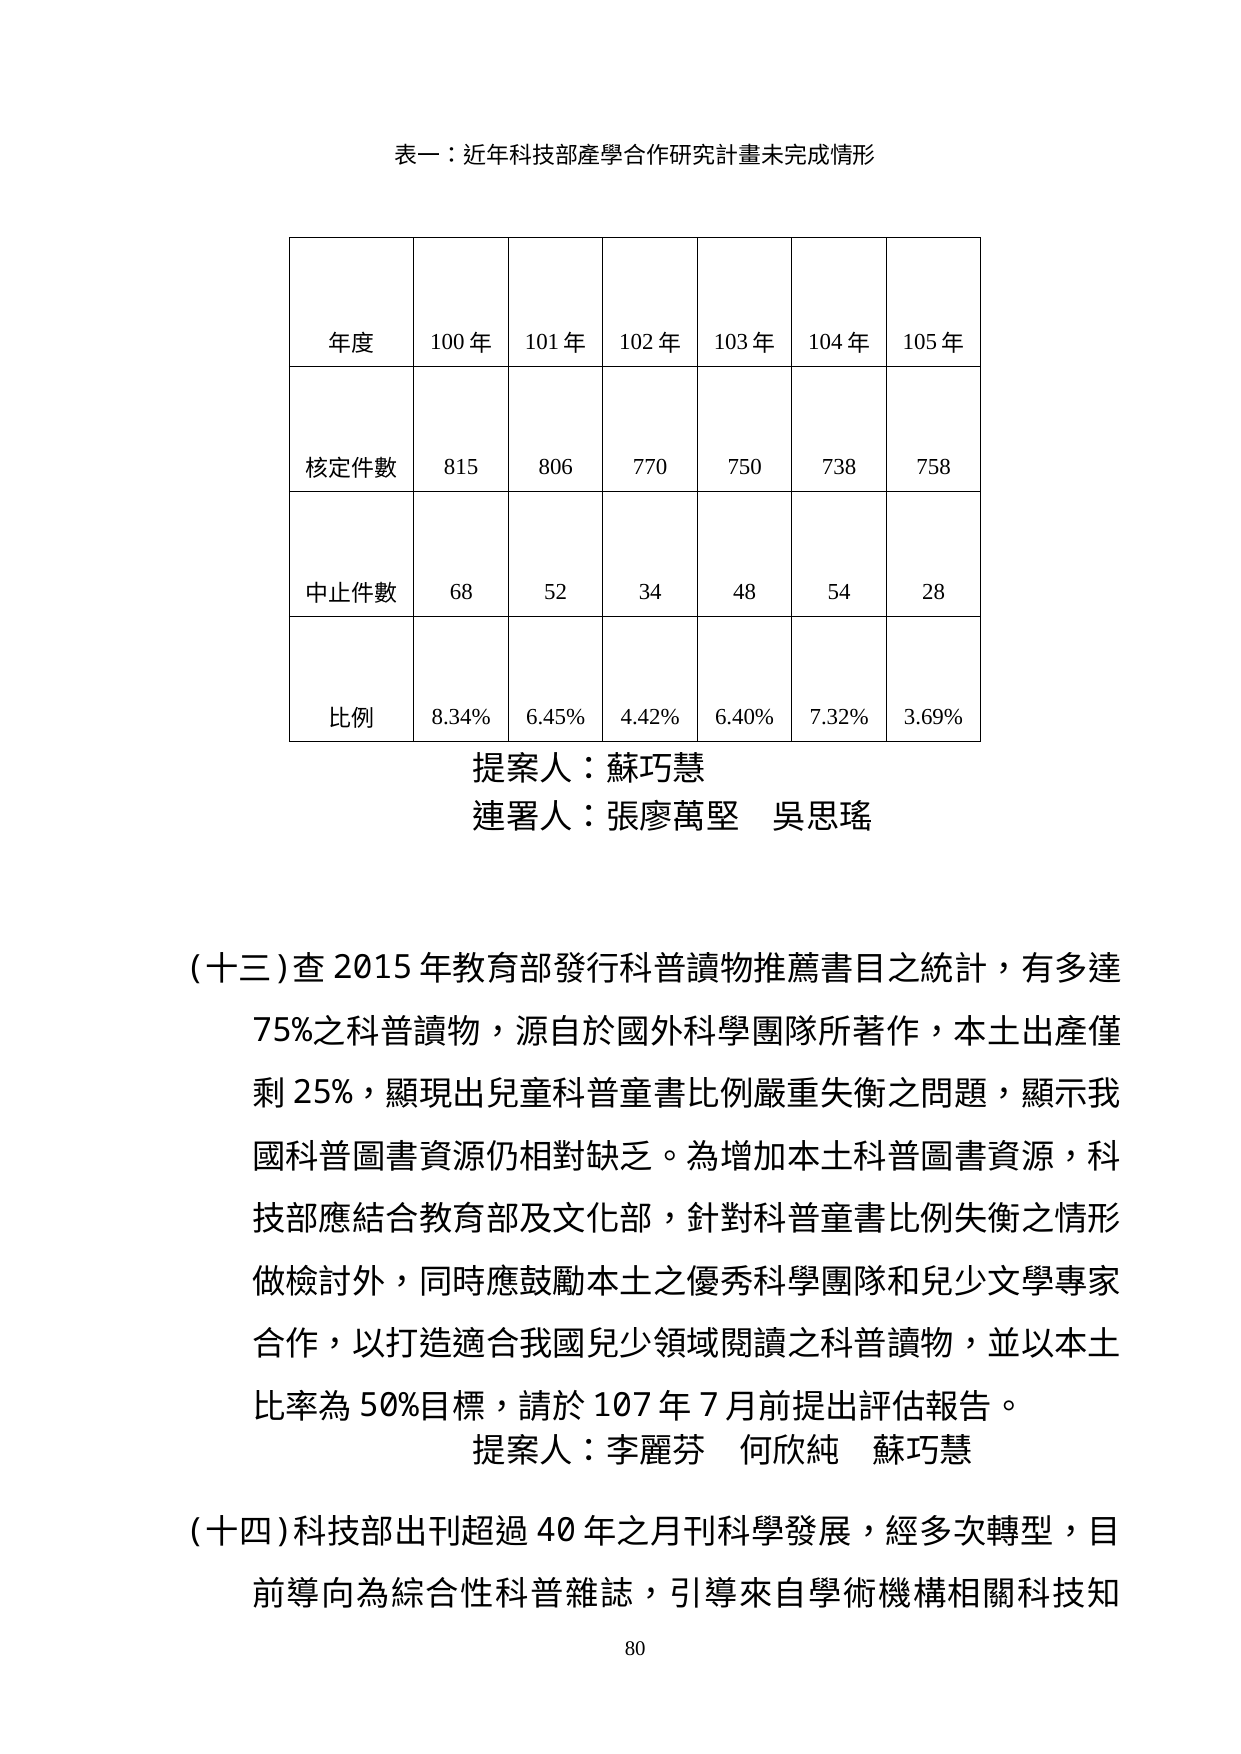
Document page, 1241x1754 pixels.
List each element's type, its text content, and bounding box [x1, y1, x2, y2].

table_cell 770 [603, 367, 697, 491]
table_cell 3.69% [887, 617, 980, 741]
text 提案人：李麗芬 何欣純 蘇巧慧 [473, 1424, 1122, 1472]
table_header 102年 [603, 238, 697, 366]
table_cell 68 [414, 492, 508, 616]
table_cell 比例 [290, 617, 413, 741]
text 連署人：張廖萬堅 吳思瑤 [473, 790, 1122, 838]
table_cell 4.42% [603, 617, 697, 741]
table_cell 34 [603, 492, 697, 616]
table_cell 8.34% [414, 617, 508, 741]
table_cell 52 [509, 492, 602, 616]
table_cell 48 [698, 492, 791, 616]
text (十四)科技部出刊超過40年之月刊科學發展，經多次轉型，目前導向為綜合性科普雜誌，引導來自學術機構相關科技知 [185, 1487, 1122, 1612]
table_header 104年 [792, 238, 886, 366]
table_header 100年 [414, 238, 508, 366]
table_cell 750 [698, 367, 791, 491]
table_cell 核定件數 [290, 367, 413, 491]
table_header 年度 [290, 238, 413, 366]
text 表一：近年科技部產學合作研究計畫未完成情形 [148, 112, 1122, 175]
table_header 101年 [509, 238, 602, 366]
table_cell 738 [792, 367, 886, 491]
table_cell 54 [792, 492, 886, 616]
table_header 105年 [887, 238, 980, 366]
table_cell 28 [887, 492, 980, 616]
table_cell 7.32% [792, 617, 886, 741]
table_cell 6.40% [698, 617, 791, 741]
table_cell 758 [887, 367, 980, 491]
text (十三)查2015年教育部發行科普讀物推薦書目之統計，有多達75%之科普讀物，源自於國外科學團隊所著作，本土出產僅剩25%，顯現出兒童科普童書比例嚴重失衡之問題，顯示我國科普圖書資源仍相對缺乏。為增加本土科普圖書資源，科技部應結合教育部及文化部，針對科普童書比例失衡之情形做檢討外，同時應鼓勵本土之優秀科學團隊和兒少文學專家合作，以打造適合我國兒少領域閱讀之科普讀物，並以本土比率為50%目標，請於107年7月前提出評估報告。 [185, 924, 1122, 1424]
table_cell 中止件數 [290, 492, 413, 616]
table_header 103年 [698, 238, 791, 366]
table_cell 815 [414, 367, 508, 491]
table_cell 6.45% [509, 617, 602, 741]
table_cell 806 [509, 367, 602, 491]
text 提案人：蘇巧慧 [473, 742, 1122, 790]
